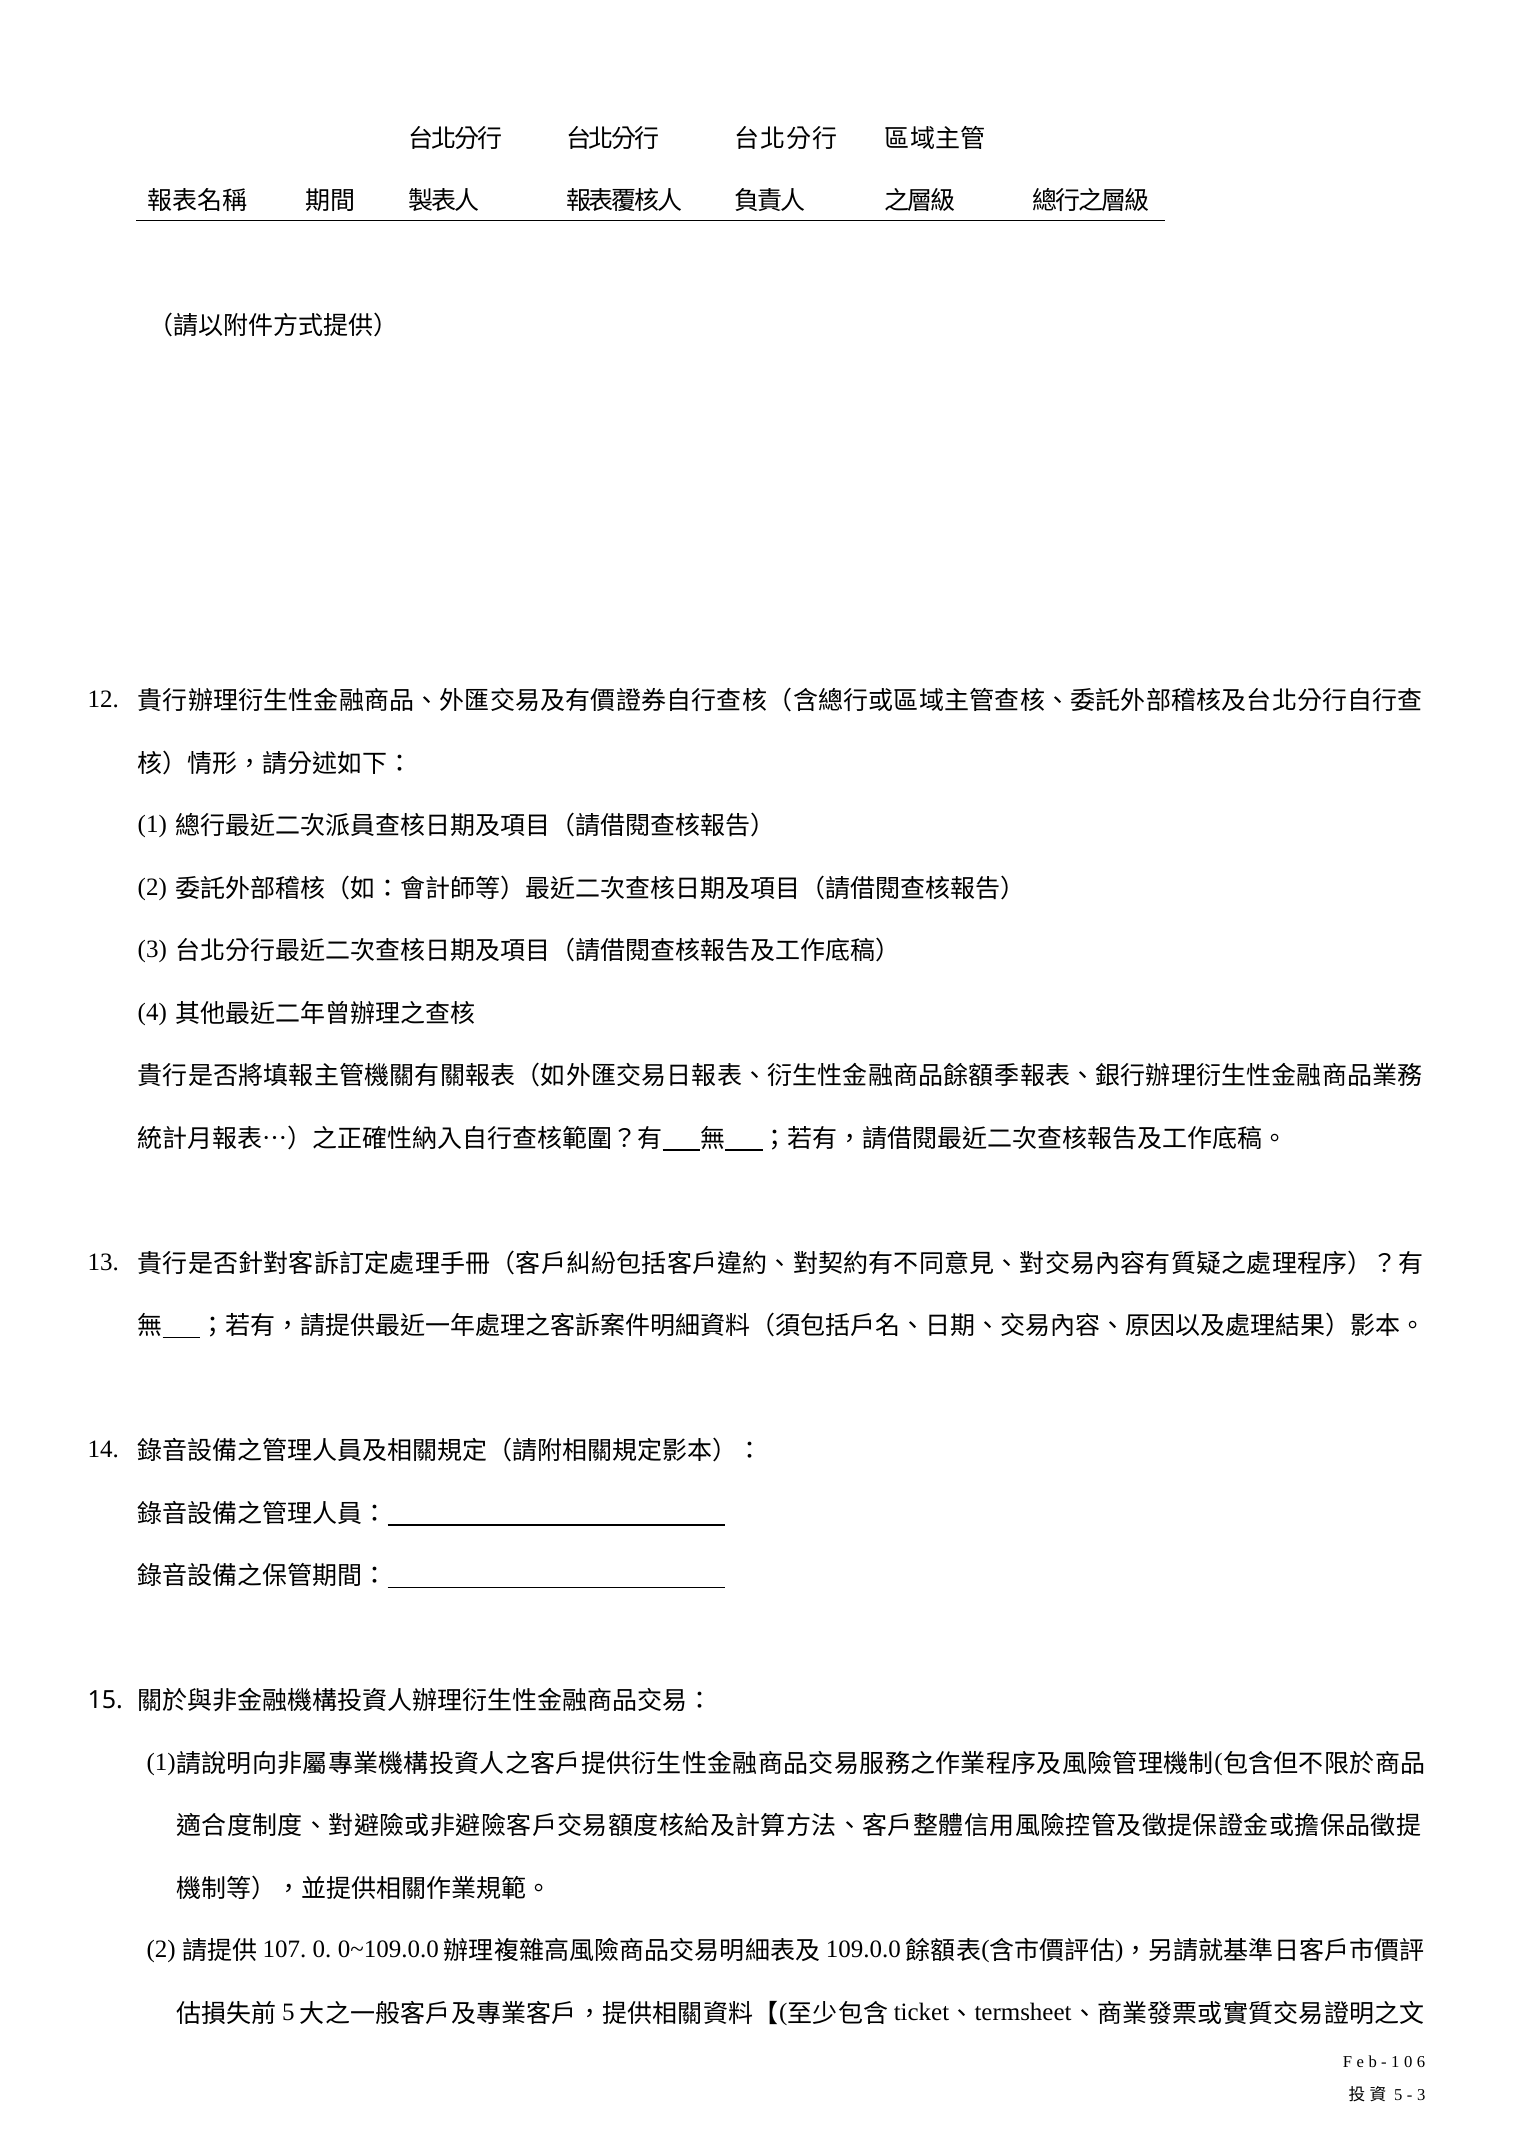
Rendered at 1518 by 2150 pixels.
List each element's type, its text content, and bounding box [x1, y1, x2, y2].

list 貴行辦理衍生性金融商品、外匯交易及有價證券自行查核（含總行或區域主管查核、委託外部稽核及台北分行自行查核）情形，請分述如下： [87, 657, 1425, 782]
table_header 台北分行負責人 [723, 95, 849, 219]
text 貴行是否將填報主管機關有關報表（如外匯交易日報表、衍生性金融商品餘額季報表、銀行辦理衍生性金融商品業務統計月報表…）之正確性納入自行查核範圍？有 無 ；若有，請借閱最近二次查核報告及工作底稿。 [137, 1032, 1425, 1157]
table_header 總行之層級 [1021, 95, 1165, 219]
text 錄音設備之管理人員： [87, 1469, 1425, 1532]
table_cell （請以附件方式提供） [136, 221, 1165, 344]
table_header 期間 [294, 95, 372, 219]
table_header 台北分行 製表人 [397, 95, 530, 219]
list 錄音設備之管理人員及相關規定（請附相關規定影本）： [87, 1407, 1425, 1469]
list 關於與非金融機構投資人辦理衍生性金融商品交易： [87, 1657, 1425, 1719]
table_header [268, 95, 294, 219]
list 總行最近二次派員查核日期及項目（請借閱查核報告） [137, 782, 1425, 844]
table_header 台北分行 報表覆核人 [555, 95, 699, 219]
list 台北分行最近二次查核日期及項目（請借閱查核報告及工作底稿） [137, 907, 1425, 969]
table_header 報表名稱 [136, 95, 267, 219]
table_header [997, 95, 1021, 219]
list 貴行是否針對客訴訂定處理手冊（客戶糾紛包括客戶違約、對契約有不同意見、對交易內容有質疑之處理程序）？有 無 ；若有，請提供最近一年處理之客訴案件明細資料（須包括戶名、日期、交易內容、原因以及處理結果）影本。 [87, 1219, 1425, 1344]
text (2) 請提供107. 0. 0~109.0.0辦理複雜高風險商品交易明細表及109.0.0餘額表(含市價評估)，另請就基準日客戶市價評估損失前5大之一般客戶及專業客戶，提供相關資料【(至少包含ticket、termsheet、商業發票或實質交易證明之文 [146, 1907, 1425, 2032]
table_header [849, 95, 873, 219]
table_header [530, 95, 554, 219]
table_header [699, 95, 723, 219]
table_header 區域主管之層級 [873, 95, 997, 219]
list 其他最近二年曾辦理之查核 [137, 969, 1425, 1032]
text (1)請說明向非屬專業機構投資人之客戶提供衍生性金融商品交易服務之作業程序及風險管理機制(包含但不限於商品適合度制度、對避險或非避險客戶交易額度核給及計算方法、客戶整體信用風險控管及徵提保證金或擔保品徵提機制等），並提供相關作業規範。 [146, 1719, 1425, 1907]
table_header [373, 95, 397, 219]
list 委託外部稽核（如：會計師等）最近二次查核日期及項目（請借閱查核報告） [137, 844, 1425, 907]
text 錄音設備之保管期間： [87, 1532, 1425, 1594]
